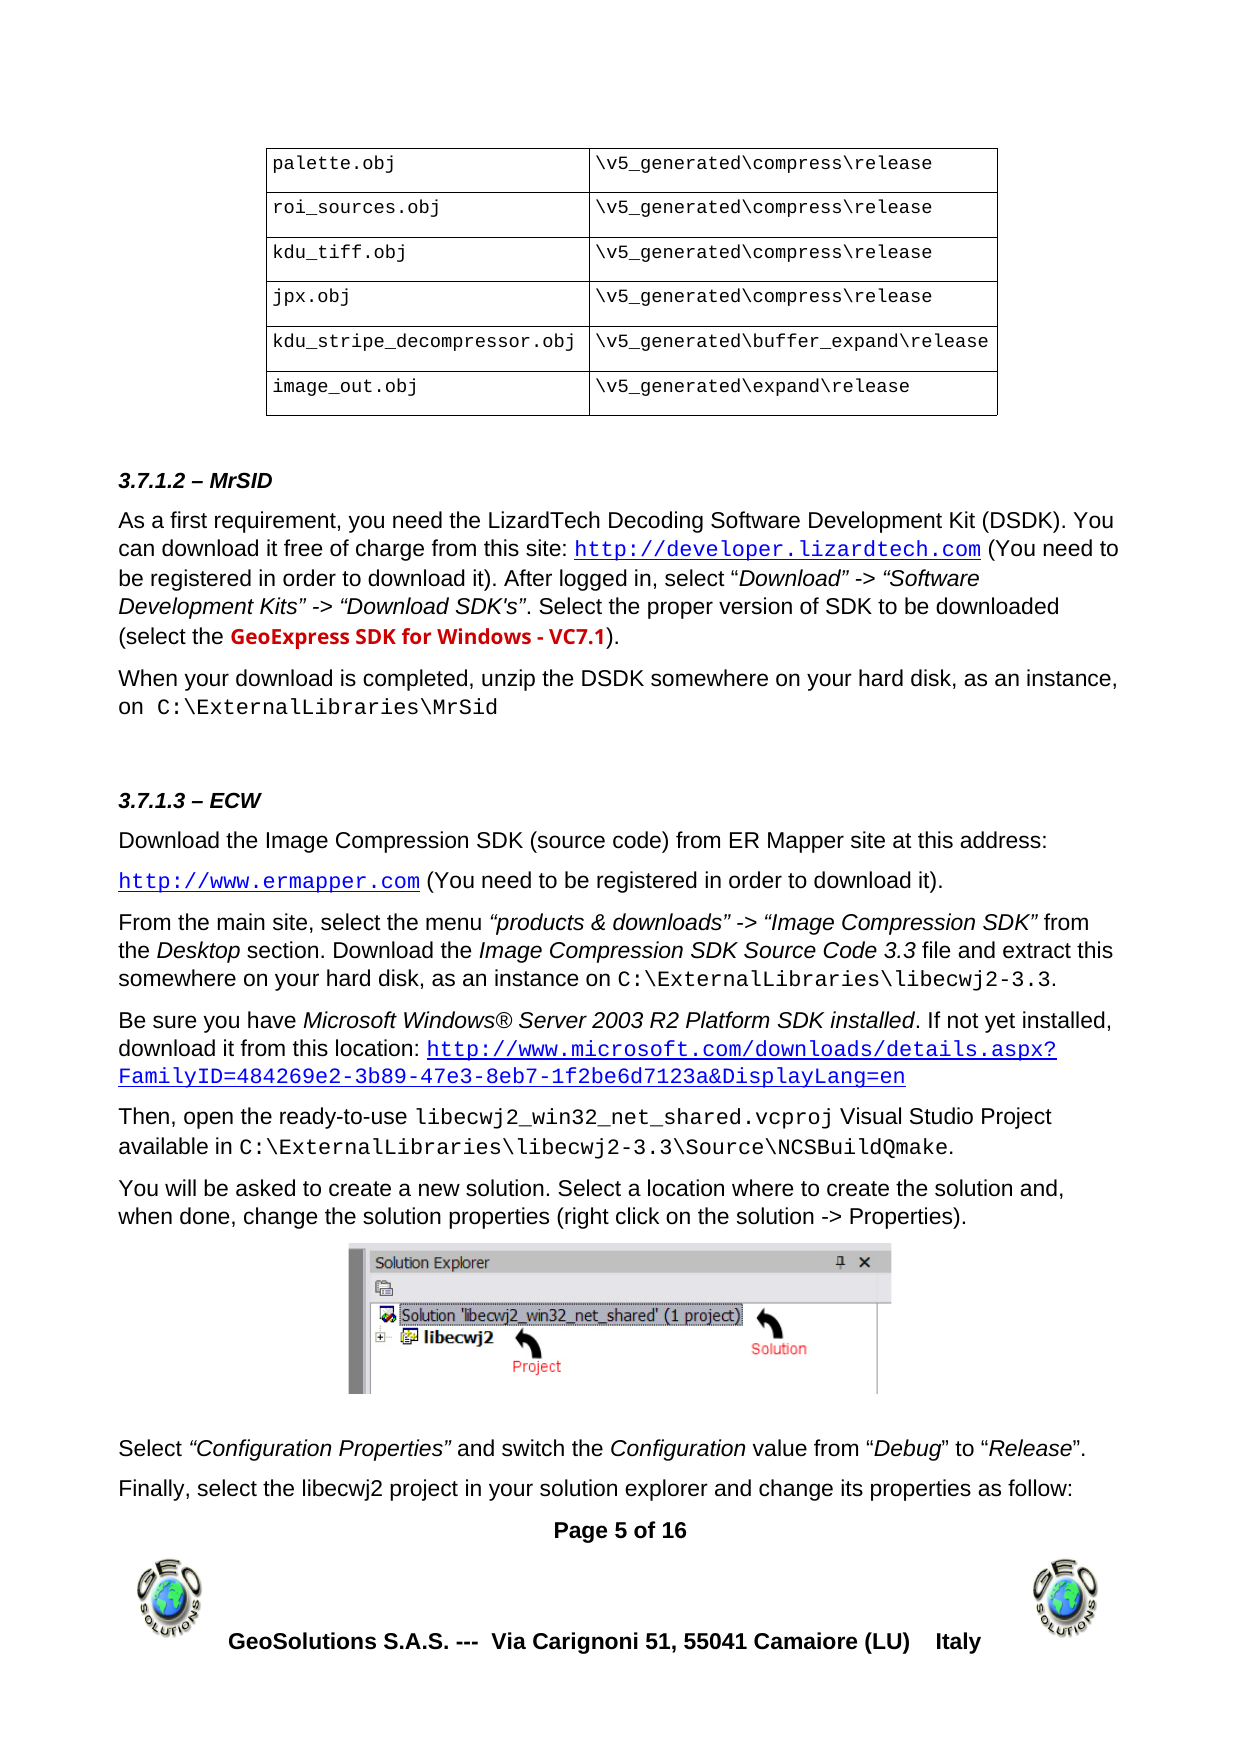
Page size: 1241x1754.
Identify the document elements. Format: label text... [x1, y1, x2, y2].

text When your download is completed, unzip the DSDK somewhere on your hard disk, as an instance, on C:\ExternalLibraries\MrSid [118, 665, 1122, 721]
text http://www.ermapper.com (You need to be registered in order to download it). [118, 867, 1122, 895]
text Then, open the ready-to-use libecwj2_win32_net_shared.vcproj Visual Studio Project available in C:\ExternalLibraries\libecwj2-3.3\Source\NCSBuildQmake. [118, 1104, 1122, 1161]
table_cell image_out.obj [267, 372, 589, 415]
table_cell kdu_tiff.obj [267, 238, 589, 281]
text As a first requirement, you need the LizardTech Decoding Software Development Kit (DSDK). You can download it free of charge from this site: http://developer.lizardtech.com (You need to be registered in order to download it). After logged in, select “Download” -> “Software Development Kits” -> “Download SDK's”. Select the proper version of SDK to be downloaded (select the GeoExpress SDK for Windows - VC7.1). [118, 508, 1122, 651]
table_cell \v5_generated\compress\release [590, 149, 997, 192]
text Be sure you have Microsoft Windows® Server 2003 R2 Platform SDK installed. If not yet installed, download it from this location: http://www.microsoft.com/downloads/details.aspx?FamilyID=484269e2-3b89-47e3-8eb7-1f2be6d7123a&DisplayLang=en [118, 1007, 1122, 1090]
table_cell \v5_generated\compress\release [590, 282, 997, 326]
text Finally, select the libecwj2 project in your solution explorer and change its properties as follow: [118, 1476, 1122, 1501]
picture [134, 1552, 205, 1641]
subtitle 3.7.1.3 – ECW [118, 788, 1122, 813]
table_cell palette.obj [267, 149, 589, 192]
text From the main site, select the menu “products & downloads” -> “Image Compression SDK” from the Desktop section. Download the Image Compression SDK Source Code 3.3 file and extract this somewhere on your hard disk, as an instance on C:\ExternalLibraries\libecwj2-3.3. [118, 909, 1122, 993]
text Download the Image Compression SDK (source code) from ER Mapper site at this address: [118, 828, 1122, 853]
picture [348, 1243, 892, 1394]
picture [1030, 1552, 1101, 1641]
table_cell kdu_stripe_decompressor.obj [267, 327, 589, 371]
table_cell jpx.obj [267, 282, 589, 326]
text You will be asked to create a new solution. Select a location where to create the solution and, when done, change the solution properties (right click on the solution -> Properties). [118, 1176, 1122, 1229]
text Select “Configuration Properties” and switch the Configuration value from “Debug” to “Release”. [118, 1436, 1122, 1462]
subtitle 3.7.1.2 – MrSID [118, 468, 1122, 493]
table_cell \v5_generated\buffer_expand\release [590, 327, 997, 371]
table_cell \v5_generated\expand\release [590, 372, 997, 415]
table_cell \v5_generated\compress\release [590, 193, 997, 237]
table_cell roi_sources.obj [267, 193, 589, 237]
table_cell \v5_generated\compress\release [590, 238, 997, 281]
